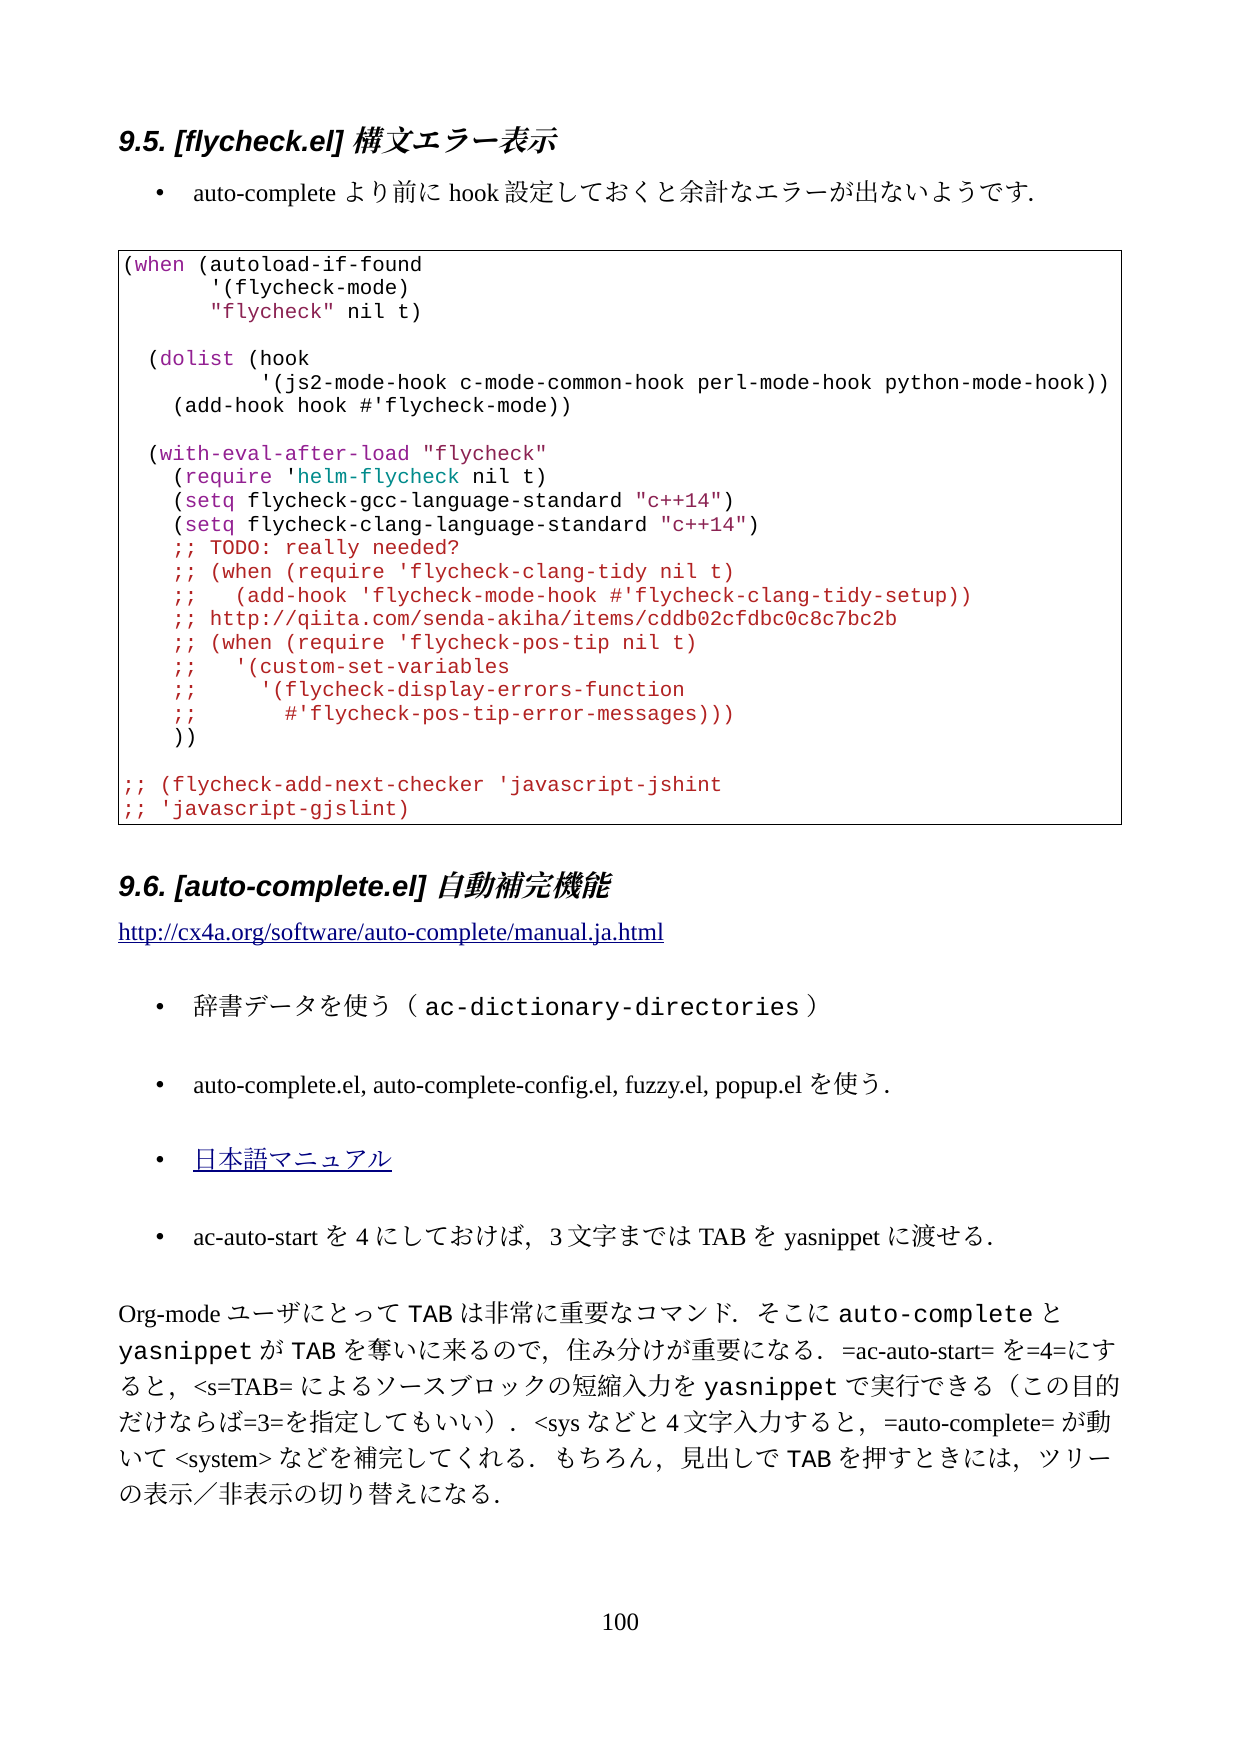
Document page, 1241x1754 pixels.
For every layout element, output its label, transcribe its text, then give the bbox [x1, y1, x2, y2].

text ;; (add-hook 'flycheck-mode-hook #'flycheck-clang-tidy-setup)) [119, 581, 1121, 604]
text ;; 'javascript-gjslint) [119, 793, 1121, 824]
list 日本語マニュアル [156, 1142, 1122, 1204]
text ;; http://qiita.com/senda-akiha/items/cddb02cfdbc0c8c7bc2b [119, 604, 1121, 628]
text ;; TODO: really needed? [119, 533, 1121, 557]
list ac-auto-start を 4 にしておけば，3文字までは TAB を yasnippet に渡せる． [156, 1217, 1122, 1282]
text ;; (flycheck-add-next-checker 'javascript-jshint [119, 770, 1121, 793]
list auto-complete より前に hook設定しておくと余計なエラーが出ないようです． [156, 172, 1122, 237]
text http://cx4a.org/software/auto-complete/manual.ja.html [118, 917, 1122, 974]
text '(flycheck-mode) [119, 273, 1121, 297]
subtitle [flycheck.el] 構文エラー表示 [118, 118, 1122, 160]
text Org-mode ユーザにとって TAB は非常に重要なコマンド．そこに auto-complete と yasnippet が TAB を奪いに来るので，住み分けが重要になる．=ac-auto-start= を=4=にすると，<s=TAB= によるソースブロックの短縮入力を yasnippet で実行できる（この目的だけならば=3=を指定してもいい）．<sys などと4文字入力すると，=auto-complete= が動いて <system> などを補完してくれる．もちろん，見出しで TAB を押すときには，ツリーの表示／非表示の切り替えになる． [118, 1294, 1122, 1540]
list auto-complete.el, auto-complete-config.el, fuzzy.el, popup.el を使う． [156, 1064, 1122, 1129]
text )) [119, 723, 1121, 746]
text (with-eval-after-load "flycheck" [119, 439, 1121, 462]
text (setq flycheck-clang-language-standard "c++14") [119, 510, 1121, 533]
text ;; (when (require 'flycheck-clang-tidy nil t) [119, 557, 1121, 581]
subtitle [auto-complete.el] 自動補完機能 [118, 862, 1122, 904]
text "flycheck" nil t) [119, 297, 1121, 321]
text ;; #'flycheck-pos-tip-error-messages))) [119, 699, 1121, 723]
text (require 'helm-flycheck nil t) [119, 462, 1121, 486]
text (when (autoload-if-found [119, 251, 1121, 273]
text ;; '(custom-set-variables [119, 652, 1121, 675]
text ;; (when (require 'flycheck-pos-tip nil t) [119, 628, 1121, 652]
text (dolist (hook [119, 344, 1121, 368]
text ;; '(flycheck-display-errors-function [119, 675, 1121, 699]
list 辞書データを使う（ ac-dictionary-directories ） [156, 987, 1122, 1052]
text (add-hook hook #'flycheck-mode)) [119, 392, 1121, 415]
text '(js2-mode-hook c-mode-common-hook perl-mode-hook python-mode-hook)) [119, 368, 1121, 392]
text (setq flycheck-gcc-language-standard "c++14") [119, 486, 1121, 510]
